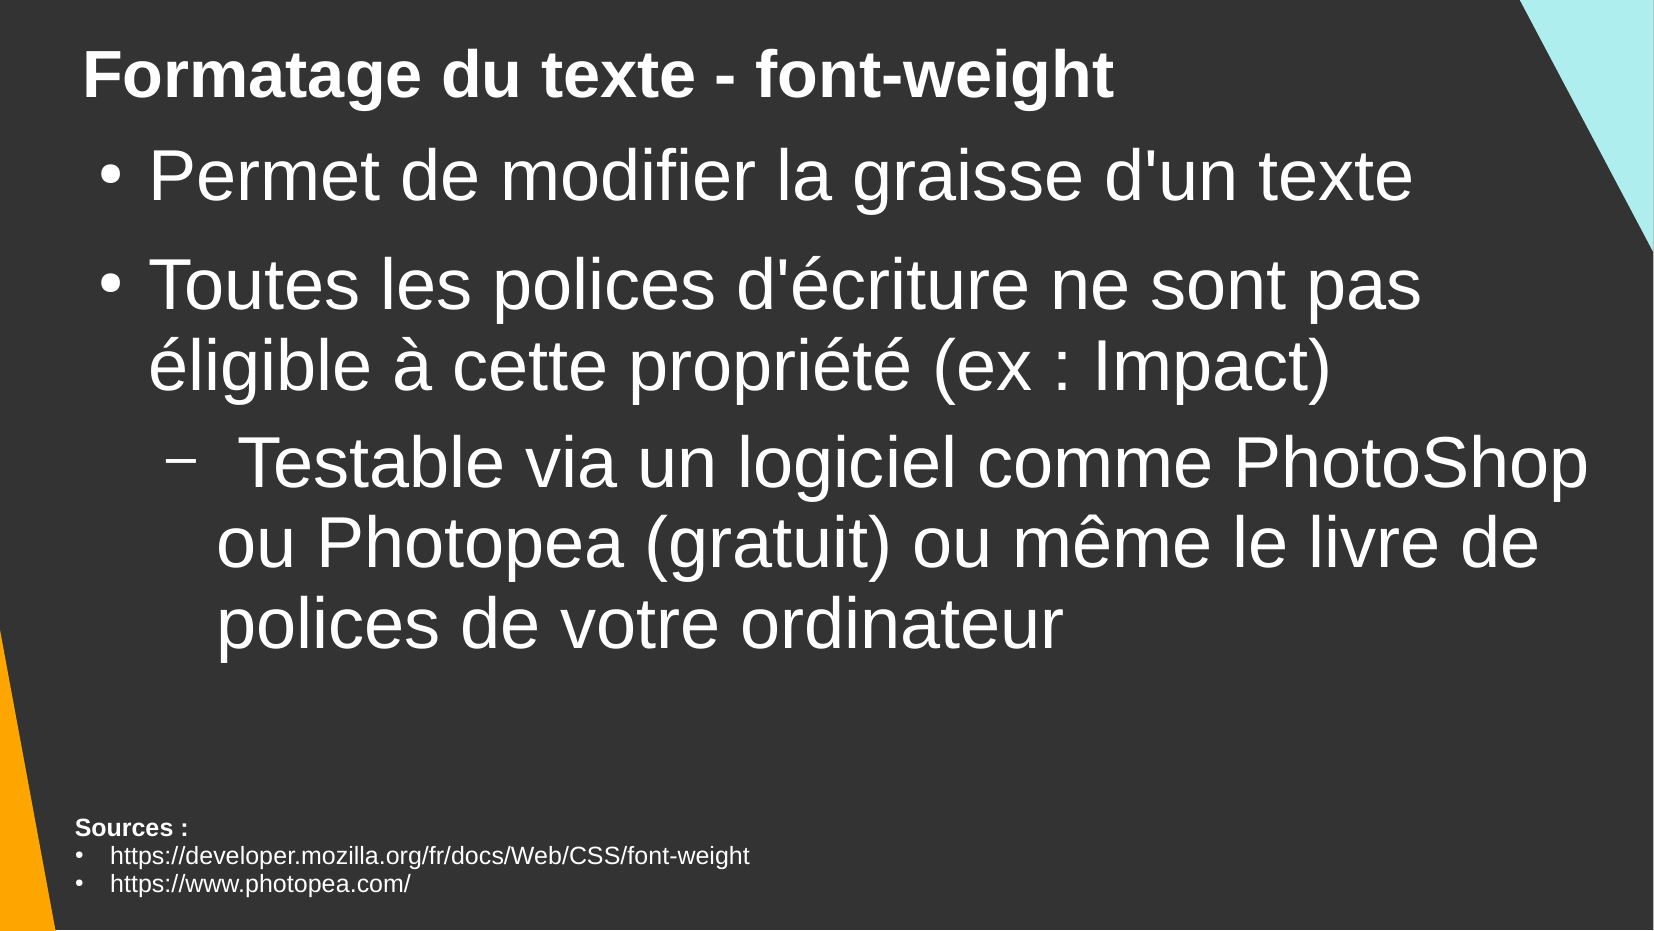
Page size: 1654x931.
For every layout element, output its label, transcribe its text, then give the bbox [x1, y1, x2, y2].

list Permet de modifier la graisse d'un texte Toutes les polices d'écriture ne sont pas éligible à cette propriété (ex : Impact) Testable via un logiciel comme PhotoShop ou Photopea (gratuit) ou même le livre de polices de votre ordinateur [80, 135, 1605, 691]
text_box [0, 629, 56, 931]
title Formatage du texte - font-weight [82, 37, 1571, 114]
text_box Sources : https://developer.mozilla.org/fr/docs/Web/CSS/font-weight https://www.photopea.com/ [60, 806, 1546, 931]
text_box [1519, 0, 1654, 254]
